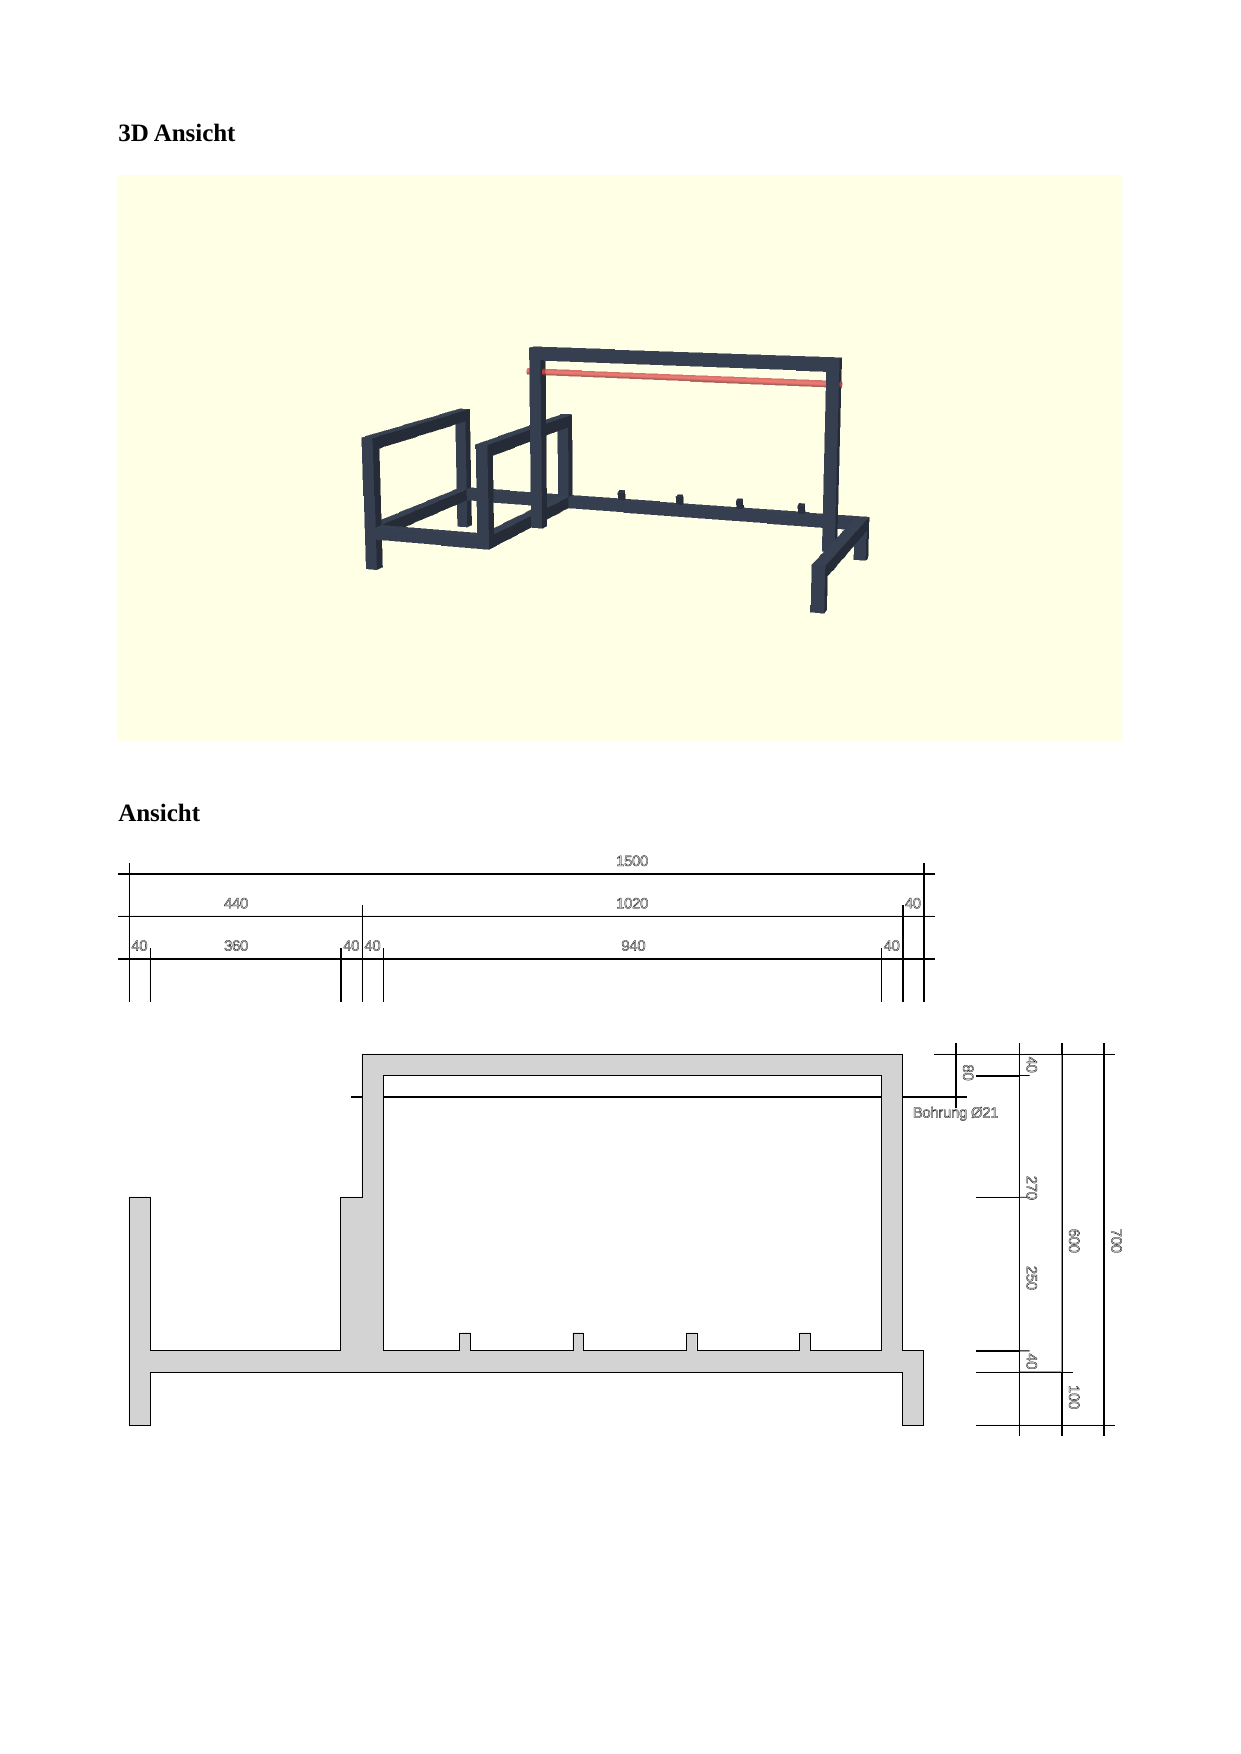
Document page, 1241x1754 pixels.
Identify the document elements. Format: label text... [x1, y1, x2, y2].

picture [118, 175, 1123, 741]
text 3D Ansicht [118, 118, 1122, 147]
text Ansicht [118, 798, 1122, 827]
